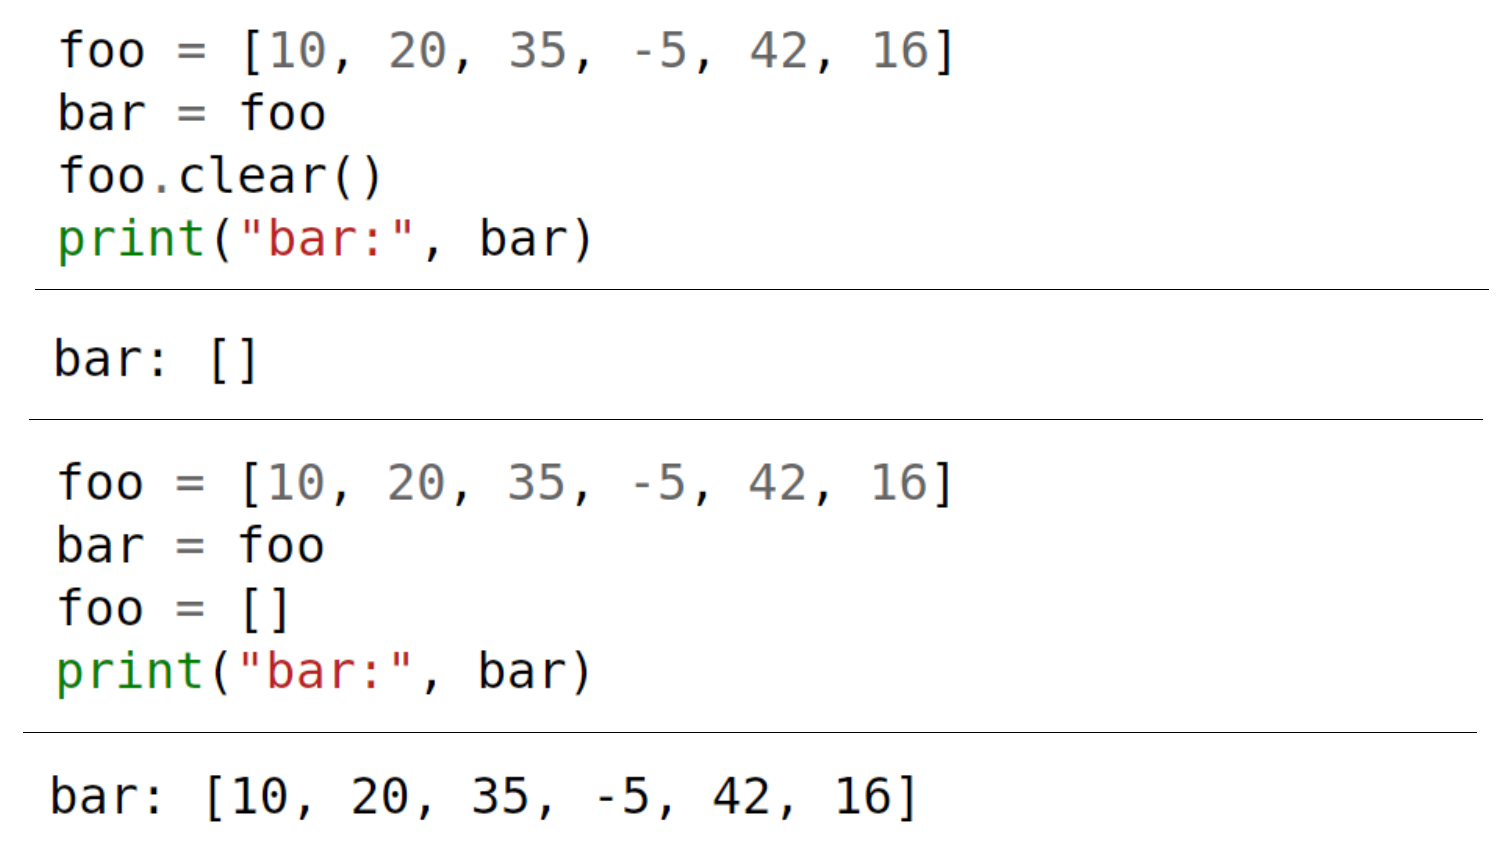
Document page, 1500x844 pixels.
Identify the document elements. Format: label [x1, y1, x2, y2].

picture [47, 445, 959, 715]
picture [35, 316, 269, 408]
picture [47, 8, 965, 284]
picture [36, 755, 922, 836]
